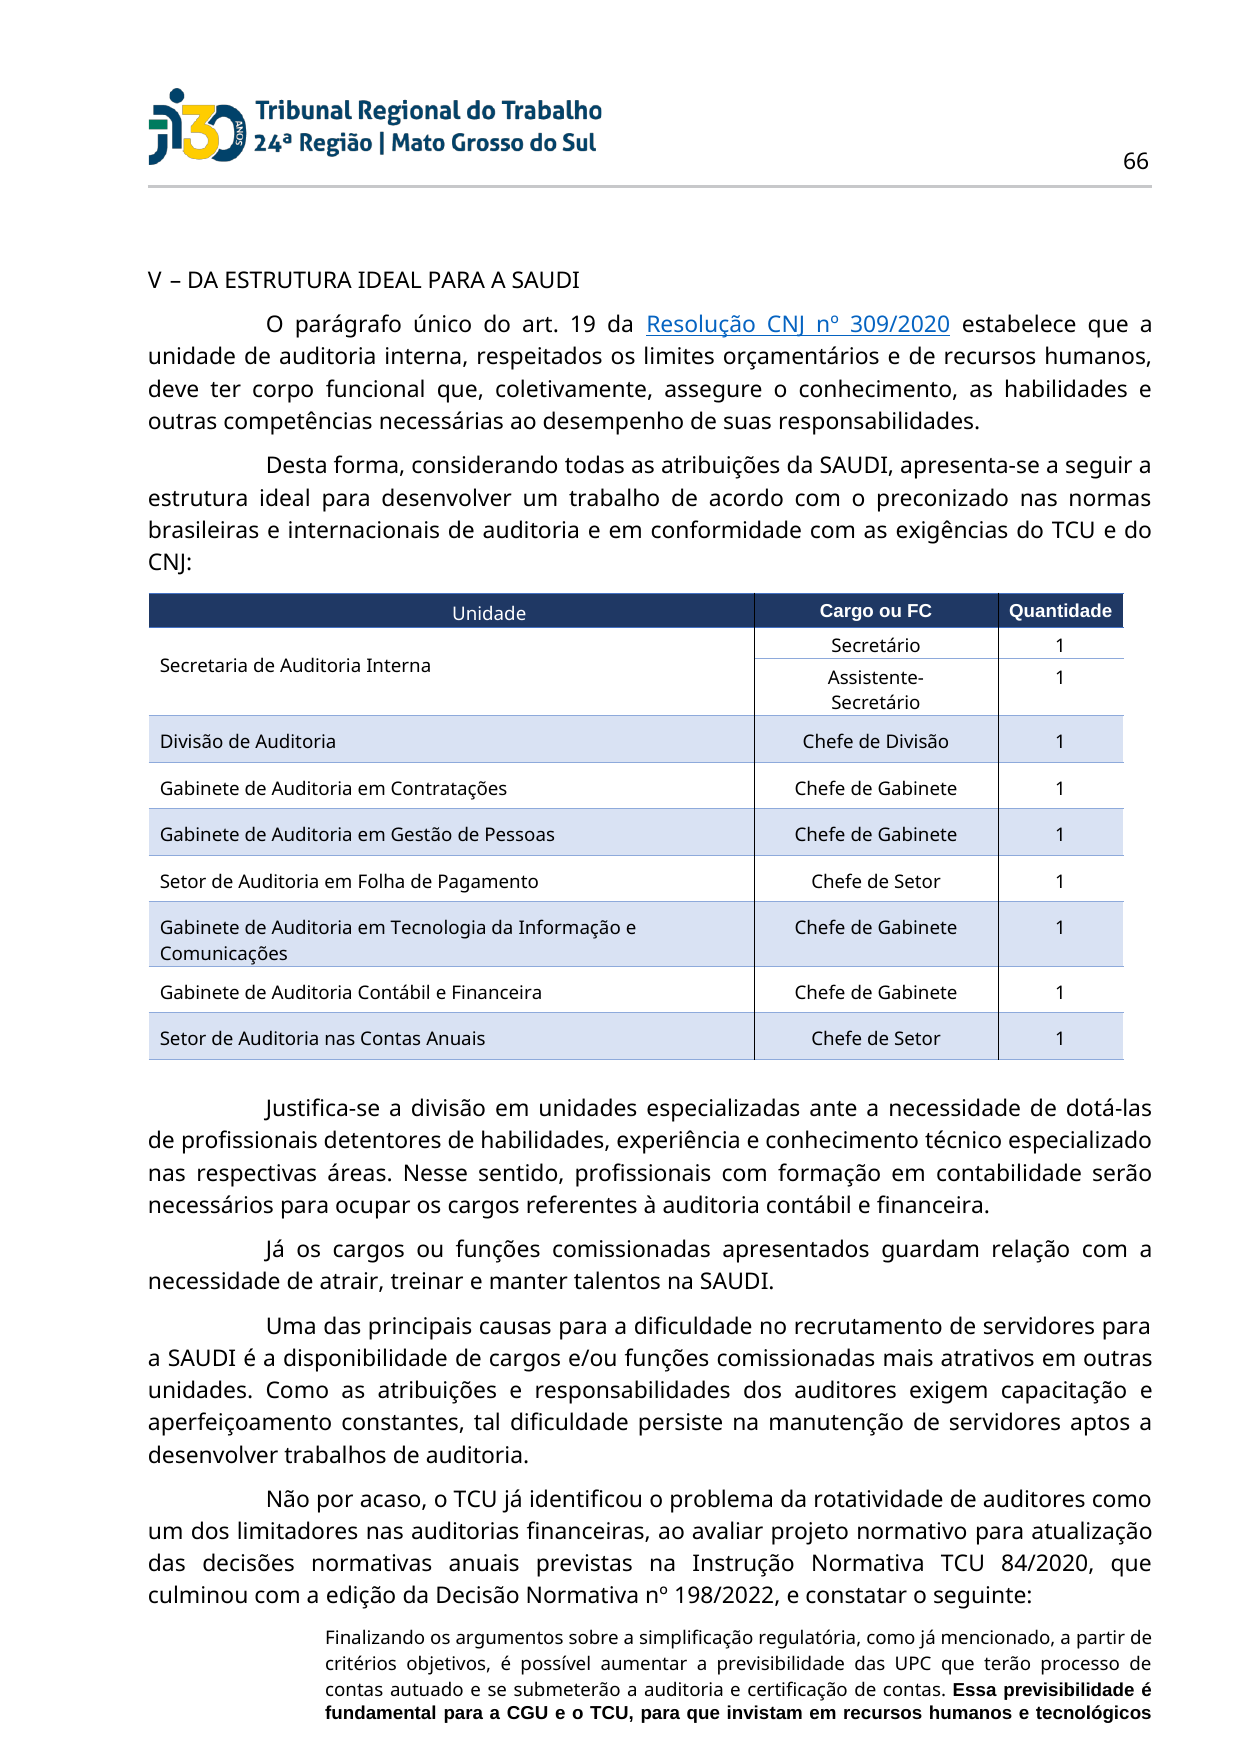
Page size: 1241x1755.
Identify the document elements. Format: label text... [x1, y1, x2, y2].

table_cell Gabinete de Auditoria em Contratações [149, 763, 754, 808]
table_cell 1 [999, 809, 1123, 855]
text Já os cargos ou funções comissionadas apresentados guardam relação com a necessidade de atrair, treinar e manter talentos na SAUDI. [148, 1233, 1152, 1296]
table_cell Chefe de Setor [755, 1013, 998, 1059]
table_cell Chefe de Gabinete [755, 763, 998, 808]
text Finalizando os argumentos sobre a simplificação regulatória, como já mencionado, a partir de critérios objetivos, é possível aumentar a previsibilidade das UPC que terão processo de contas autuado e se submeterão a auditoria e certificação de contas. Essa previsibilidade é fundamental para a CGU e o TCU, para que invistam em recursos humanos e tecnológicos [325, 1624, 1153, 1724]
table_cell 1 [999, 628, 1123, 658]
table_header Quantidade [999, 594, 1123, 627]
table_cell 1 [999, 1013, 1123, 1059]
table_cell 1 [999, 716, 1123, 762]
text Desta forma, considerando todas as atribuições da SAUDI, apresenta-se a seguir a estrutura ideal para desenvolver um trabalho de acordo com o preconizado nas normas brasileiras e internacionais de auditoria e em conformidade com as exigências do TCU e do CNJ: [148, 449, 1152, 577]
table_cell Chefe de Gabinete [755, 902, 998, 966]
table_header Unidade [149, 594, 754, 627]
table_cell 1 [999, 856, 1123, 901]
table_cell Divisão de Auditoria [149, 716, 754, 762]
table_cell Gabinete de Auditoria em Gestão de Pessoas [149, 809, 754, 855]
table_cell 1 [999, 902, 1123, 966]
table_cell Gabinete de Auditoria Contábil e Financeira [149, 967, 754, 1012]
table_cell Chefe de Divisão [755, 716, 998, 762]
table_cell 1 [999, 763, 1123, 808]
table_cell 1 [999, 659, 1123, 715]
table_cell Secretário [755, 628, 998, 658]
table_cell Gabinete de Auditoria em Tecnologia da Informação e Comunicações [149, 902, 754, 966]
table_cell Secretaria de Auditoria Interna [149, 628, 754, 715]
table_header Cargo ou FC [755, 594, 998, 627]
text Justifica-se a divisão em unidades especializadas ante a necessidade de dotá-las de profissionais detentores de habilidades, experiência e conhecimento técnico especializado nas respectivas áreas. Nesse sentido, profissionais com formação em contabilidade serão necessários para ocupar os cargos referentes à auditoria contábil e financeira. [148, 1092, 1153, 1220]
list – DA ESTRUTURA IDEAL PARA A SAUDI [148, 263, 1163, 295]
table_cell Chefe de Setor [755, 856, 998, 901]
table_cell Chefe de Gabinete [755, 967, 998, 1012]
table_cell 1 [999, 967, 1123, 1012]
table_cell Assistente-Secretário [755, 659, 998, 715]
table_cell Chefe de Gabinete [755, 809, 998, 855]
text Uma das principais causas para a dificuldade no recrutamento de servidores para a SAUDI é a disponibilidade de cargos e/ou funções comissionadas mais atrativos em outras unidades. Como as atribuições e responsabilidades dos auditores exigem capacitação e aperfeiçoamento constantes, tal dificuldade persiste na manutenção de servidores aptos a desenvolver trabalhos de auditoria. [148, 1310, 1153, 1470]
text O parágrafo único do art. 19 da Resolução CNJ nº 309/2020 estabelece que a unidade de auditoria interna, respeitados os limites orçamentários e de recursos humanos, deve ter corpo funcional que, coletivamente, assegure o conhecimento, as habilidades e outras competências necessárias ao desempenho de suas responsabilidades. [148, 308, 1153, 436]
text Não por acaso, o TCU já identificou o problema da rotatividade de auditores como um dos limitadores nas auditorias financeiras, ao avaliar projeto normativo para atualização das decisões normativas anuais previstas na Instrução Normativa TCU 84/2020, que culminou com a edição da Decisão Normativa nº 198/2022, e constatar o seguinte: [148, 1483, 1153, 1611]
table_cell Setor de Auditoria nas Contas Anuais [149, 1013, 754, 1059]
table_cell Setor de Auditoria em Folha de Pagamento [149, 856, 754, 901]
